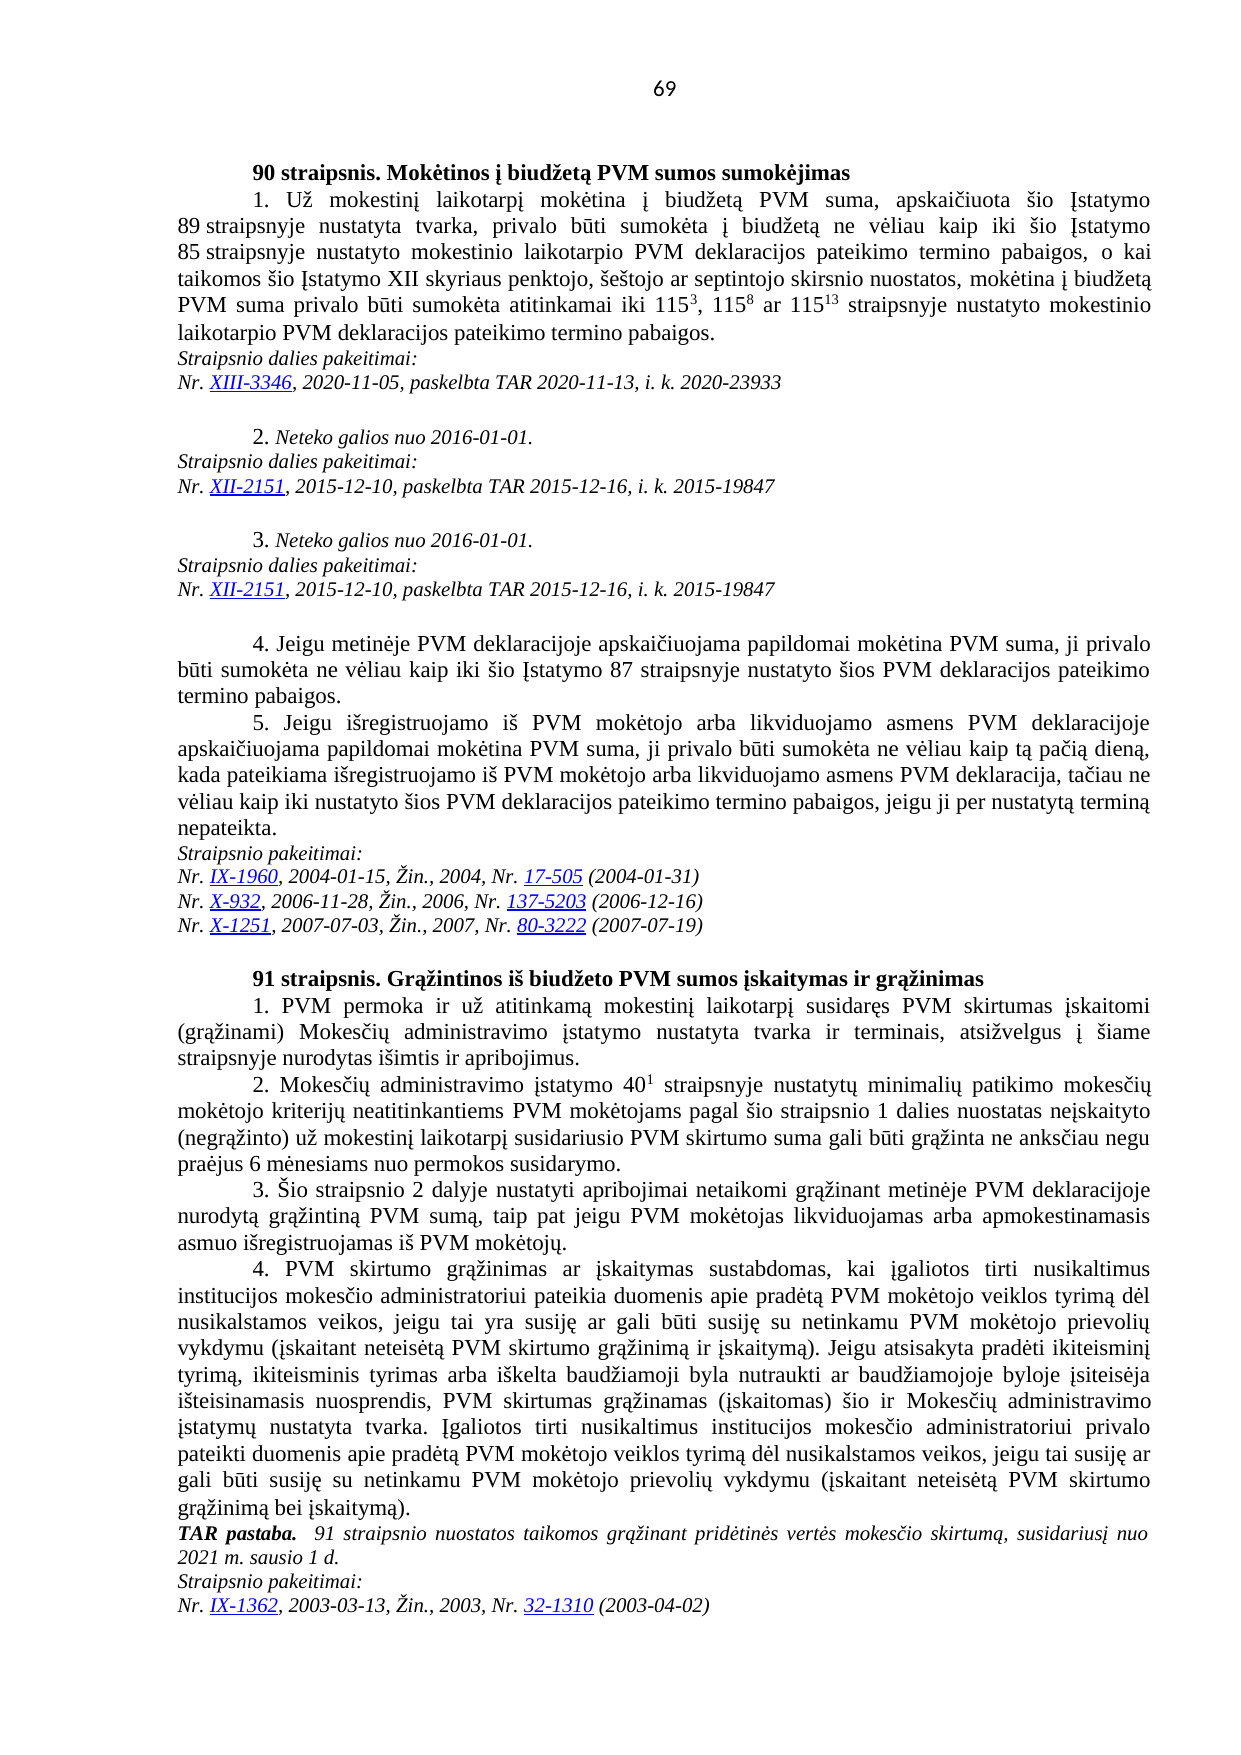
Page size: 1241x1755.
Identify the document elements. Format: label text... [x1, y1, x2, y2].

text 4. PVM skirtumo grąžinimas ar įskaitymas sustabdomas, kai įgaliotos tirti nusikaltimus institucijos mokesčio administratoriui pateikia duomenis apie pradėtą PVM mokėtojo veiklos tyrimą dėl nusikalstamos veikos, jeigu tai yra susiję ar gali būti susiję su netinkamu PVM mokėtojo prievolių vykdymu (įskaitant neteisėtą PVM skirtumo grąžinimą ir įskaitymą). Jeigu atsisakyta pradėti ikiteisminį tyrimą, ikiteisminis tyrimas arba iškelta baudžiamoji byla nutraukti ar baudžiamojoje byloje įsiteisėja išteisinamasis nuosprendis, PVM skirtumas grąžinamas (įskaitomas) šio ir Mokesčių administravimo įstatymų nustatyta tvarka. Įgaliotos tirti nusikaltimus institucijos mokesčio administratoriui privalo pateikti duomenis apie pradėtą PVM mokėtojo veiklos tyrimą dėl nusikalstamos veikos, jeigu tai susiję ar gali būti susiję su netinkamu PVM mokėtojo prievolių vykdymu (įskaitant neteisėtą PVM skirtumo grąžinimą bei įskaitymą). [177, 1255, 1152, 1521]
text 3. Šio straipsnio 2 dalyje nustatyti apribojimai netaikomi grąžinant metinėje PVM deklaracijoje nurodytą grąžintiną PVM sumą, taip pat jeigu PVM mokėtojas likviduojamas arba apmokestinamasis asmuo išregistruojamas iš PVM mokėtojų. [177, 1176, 1152, 1255]
text Nr. X-932, 2006-11-28, Žin., 2006, Nr. 137-5203 (2006-12-16) [177, 888, 1152, 913]
text Straipsnio dalies pakeitimai: [177, 553, 1152, 577]
text Nr. XII-2151, 2015-12-10, paskelbta TAR 2015-12-16, i. k. 2015-19847 [177, 577, 1152, 601]
text 90 straipsnis. Mokėtinos į biudžetą PVM sumos sumokėjimas [177, 159, 1152, 186]
text Straipsnio dalies pakeitimai: [177, 346, 1152, 370]
text Nr. XII-2151, 2015-12-10, paskelbta TAR 2015-12-16, i. k. 2015-19847 [177, 473, 1152, 498]
text Straipsnio dalies pakeitimai: [177, 449, 1152, 473]
text Nr. IX-1362, 2003-03-13, Žin., 2003, Nr. 32-1310 (2003-04-02) [177, 1593, 1152, 1617]
text TAR pastaba. 91 straipsnio nuostatos taikomos grąžinant pridėtinės vertės mokesčio skirtumą, susidariusį nuo 2021 m. sausio 1 d. [177, 1521, 1152, 1569]
text 1. PVM permoka ir už atitinkamą mokestinį laikotarpį susidaręs PVM skirtumas įskaitomi (grąžinami) Mokesčių administravimo įstatymo nustatyta tvarka ir terminais, atsižvelgus į šiame straipsnyje nurodytas išimtis ir apribojimus. [177, 992, 1152, 1071]
text 91 straipsnis. Grąžintinos iš biudžeto PVM sumos įskaitymas ir grąžinimas [177, 965, 1152, 992]
text Nr. X-1251, 2007-07-03, Žin., 2007, Nr. 80-3222 (2007-07-19) [177, 913, 1152, 937]
text 2. Mokesčių administravimo įstatymo 401 straipsnyje nustatytų minimalių patikimo mokesčių mokėtojo kriterijų neatitinkantiems PVM mokėtojams pagal šio straipsnio 1 dalies nuostatas neįskaityto (negrąžinto) už mokestinį laikotarpį susidariusio PVM skirtumo suma gali būti grąžinta ne anksčiau negu praėjus 6 mėnesiams nuo permokos susidarymo. [177, 1071, 1152, 1176]
text Straipsnio pakeitimai: [177, 1569, 1152, 1593]
text 3. Neteko galios nuo 2016-01-01. [177, 526, 1152, 553]
text 2. Neteko galios nuo 2016-01-01. [177, 423, 1152, 449]
text Straipsnio pakeitimai: [177, 840, 1152, 864]
text Nr. XIII-3346, 2020-11-05, paskelbta TAR 2020-11-13, i. k. 2020-23933 [177, 370, 1152, 394]
text 4. Jeigu metinėje PVM deklaracijoje apskaičiuojama papildomai mokėtina PVM suma, ji privalo būti sumokėta ne vėliau kaip iki šio Įstatymo 87 straipsnyje nustatyto šios PVM deklaracijos pateikimo termino pabaigos. [177, 629, 1152, 709]
text Nr. IX-1960, 2004-01-15, Žin., 2004, Nr. 17-505 (2004-01-31) [177, 864, 1152, 888]
text 5. Jeigu išregistruojamo iš PVM mokėtojo arba likviduojamo asmens PVM deklaracijoje apskaičiuojama papildomai mokėtina PVM suma, ji privalo būti sumokėta ne vėliau kaip tą pačią dieną, kada pateikiama išregistruojamo iš PVM mokėtojo arba likviduojamo asmens PVM deklaracija, tačiau ne vėliau kaip iki nustatyto šios PVM deklaracijos pateikimo termino pabaigos, jeigu ji per nustatytą terminą nepateikta. [177, 709, 1152, 840]
text 1. Už mokestinį laikotarpį mokėtina į biudžetą PVM suma, apskaičiuota šio Įstatymo 89 straipsnyje nustatyta tvarka, privalo būti sumokėta į biudžetą ne vėliau kaip iki šio Įstatymo 85 straipsnyje nustatyto mokestinio laikotarpio PVM deklaracijos pateikimo termino pabaigos, o kai taikomos šio Įstatymo XII skyriaus penktojo, šeštojo ar septintojo skirsnio nuostatos, mokėtina į biudžetą PVM suma privalo būti sumokėta atitinkamai iki 1153, 1158 ar 11513 straipsnyje nustatyto mokestinio laikotarpio PVM deklaracijos pateikimo termino pabaigos. [177, 186, 1152, 346]
